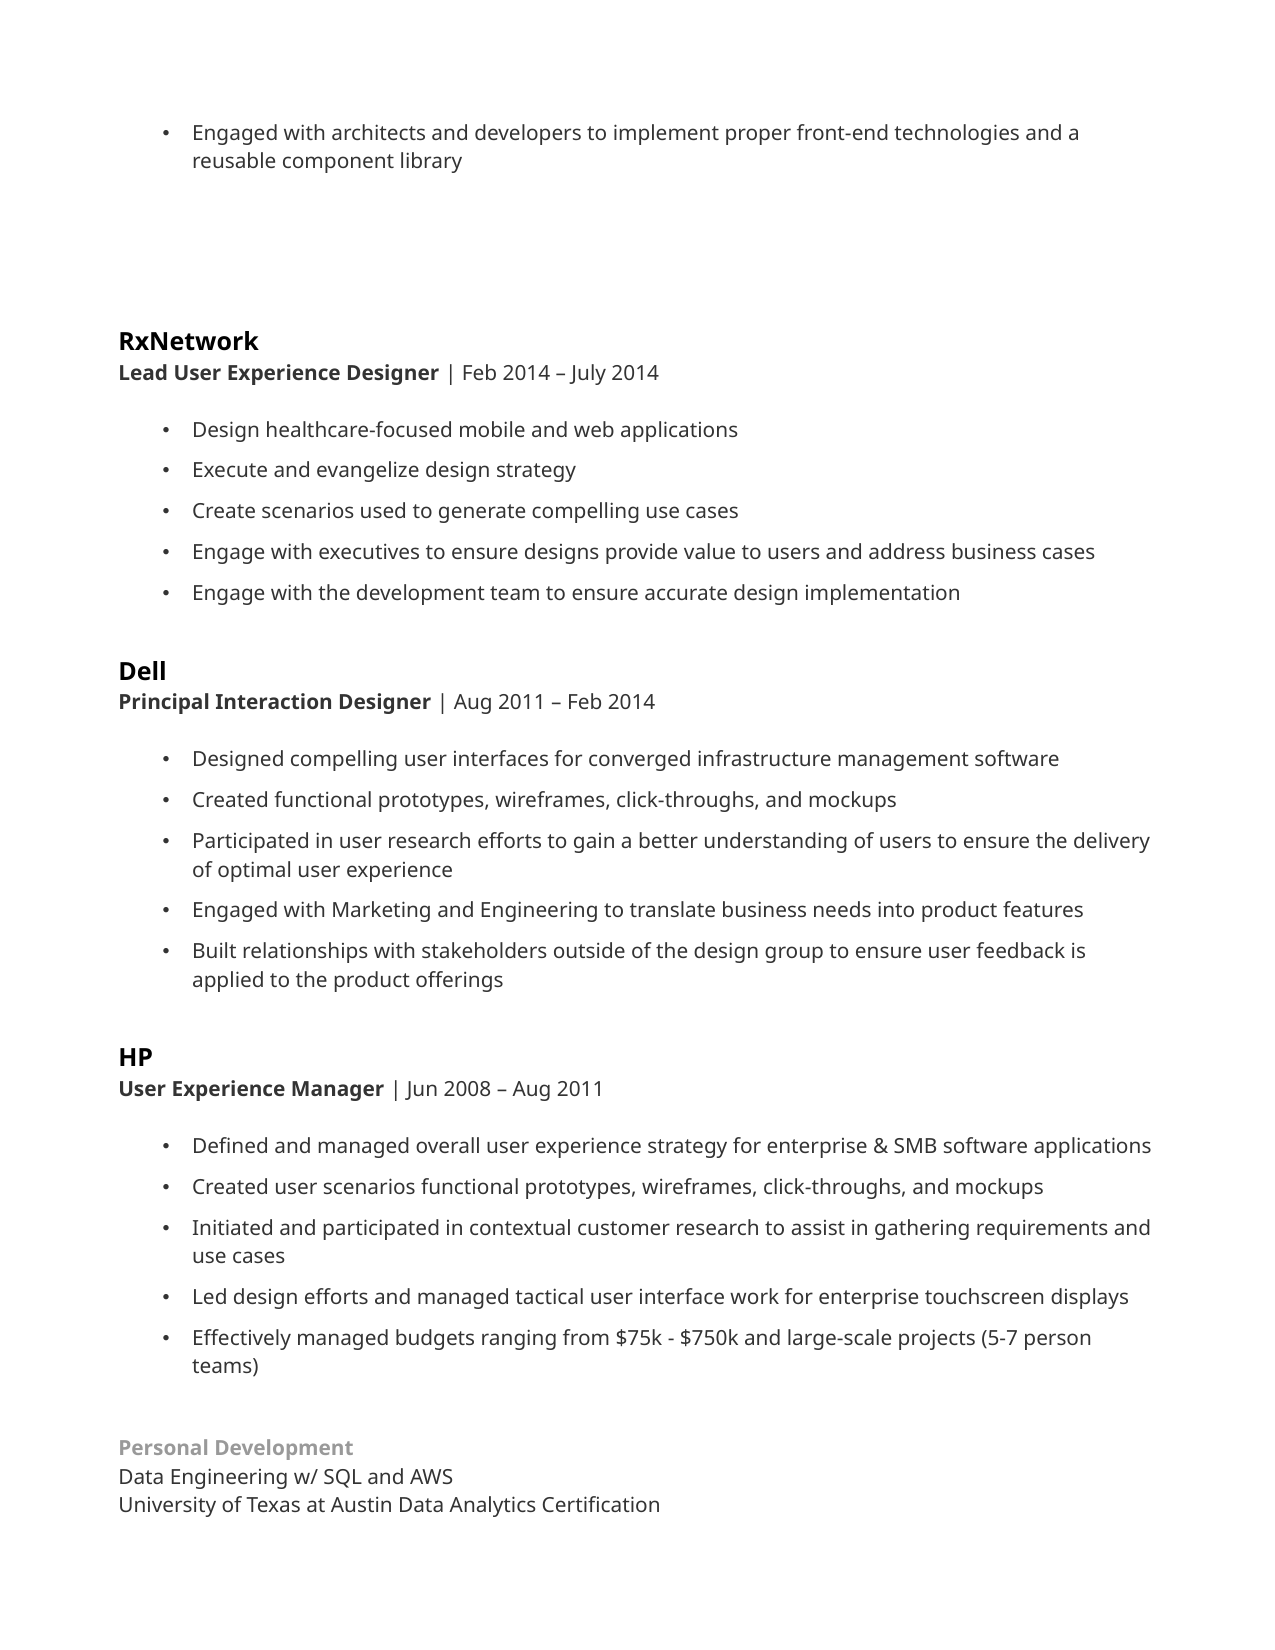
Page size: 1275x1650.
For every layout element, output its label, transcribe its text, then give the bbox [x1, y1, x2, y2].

list Engaged with Marketing and Engineering to translate business needs into product features [162, 896, 1157, 924]
text Personal Development [118, 1433, 1157, 1462]
text Dell [118, 653, 1157, 687]
text RxNetwork [118, 324, 1157, 358]
list Create scenarios used to generate compelling use cases [162, 497, 1157, 525]
list Engage with executives to ensure designs provide value to users and address business cases [162, 537, 1157, 566]
text University of Texas at Austin Data Analytics Certification [118, 1490, 1157, 1519]
list Built relationships with stakeholders outside of the design group to ensure user feedback is applied to the product offerings [162, 937, 1157, 993]
list Engage with the development team to ensure accurate design implementation [162, 578, 1157, 607]
list Created user scenarios functional prototypes, wireframes, click-throughs, and mockups [162, 1172, 1157, 1200]
text HP [118, 1040, 1157, 1074]
text Data Engineering w/ SQL and AWS [118, 1462, 1157, 1490]
list Participated in user research efforts to gain a better understanding of users to ensure the delivery of optimal user experience [162, 826, 1157, 883]
text Lead User Experience Designer | Feb 2014 – July 2014 [118, 358, 1157, 386]
list Engaged with architects and developers to implement proper front-end technologies and a reusable component library [162, 118, 1157, 175]
text User Experience Manager | Jun 2008 – Aug 2011 [118, 1074, 1157, 1102]
text Principal Interaction Designer | Aug 2011 – Feb 2014 [118, 687, 1157, 716]
list Defined and managed overall user experience strategy for enterprise & SMB software applications [162, 1131, 1157, 1159]
list Created functional prototypes, wireframes, click-throughs, and mockups [162, 785, 1157, 814]
list Led design efforts and managed tactical user interface work for enterprise touchscreen displays [162, 1282, 1157, 1311]
list Design healthcare-focused mobile and web applications [162, 415, 1157, 443]
list Initiated and participated in contextual customer research to assist in gathering requirements and use cases [162, 1213, 1157, 1270]
list Designed compelling user interfaces for converged infrastructure management software [162, 744, 1157, 773]
list Effectively managed budgets ranging from $75k - $750k and large-scale projects (5-7 person teams) [162, 1323, 1157, 1380]
list Execute and evangelize design strategy [162, 456, 1157, 484]
